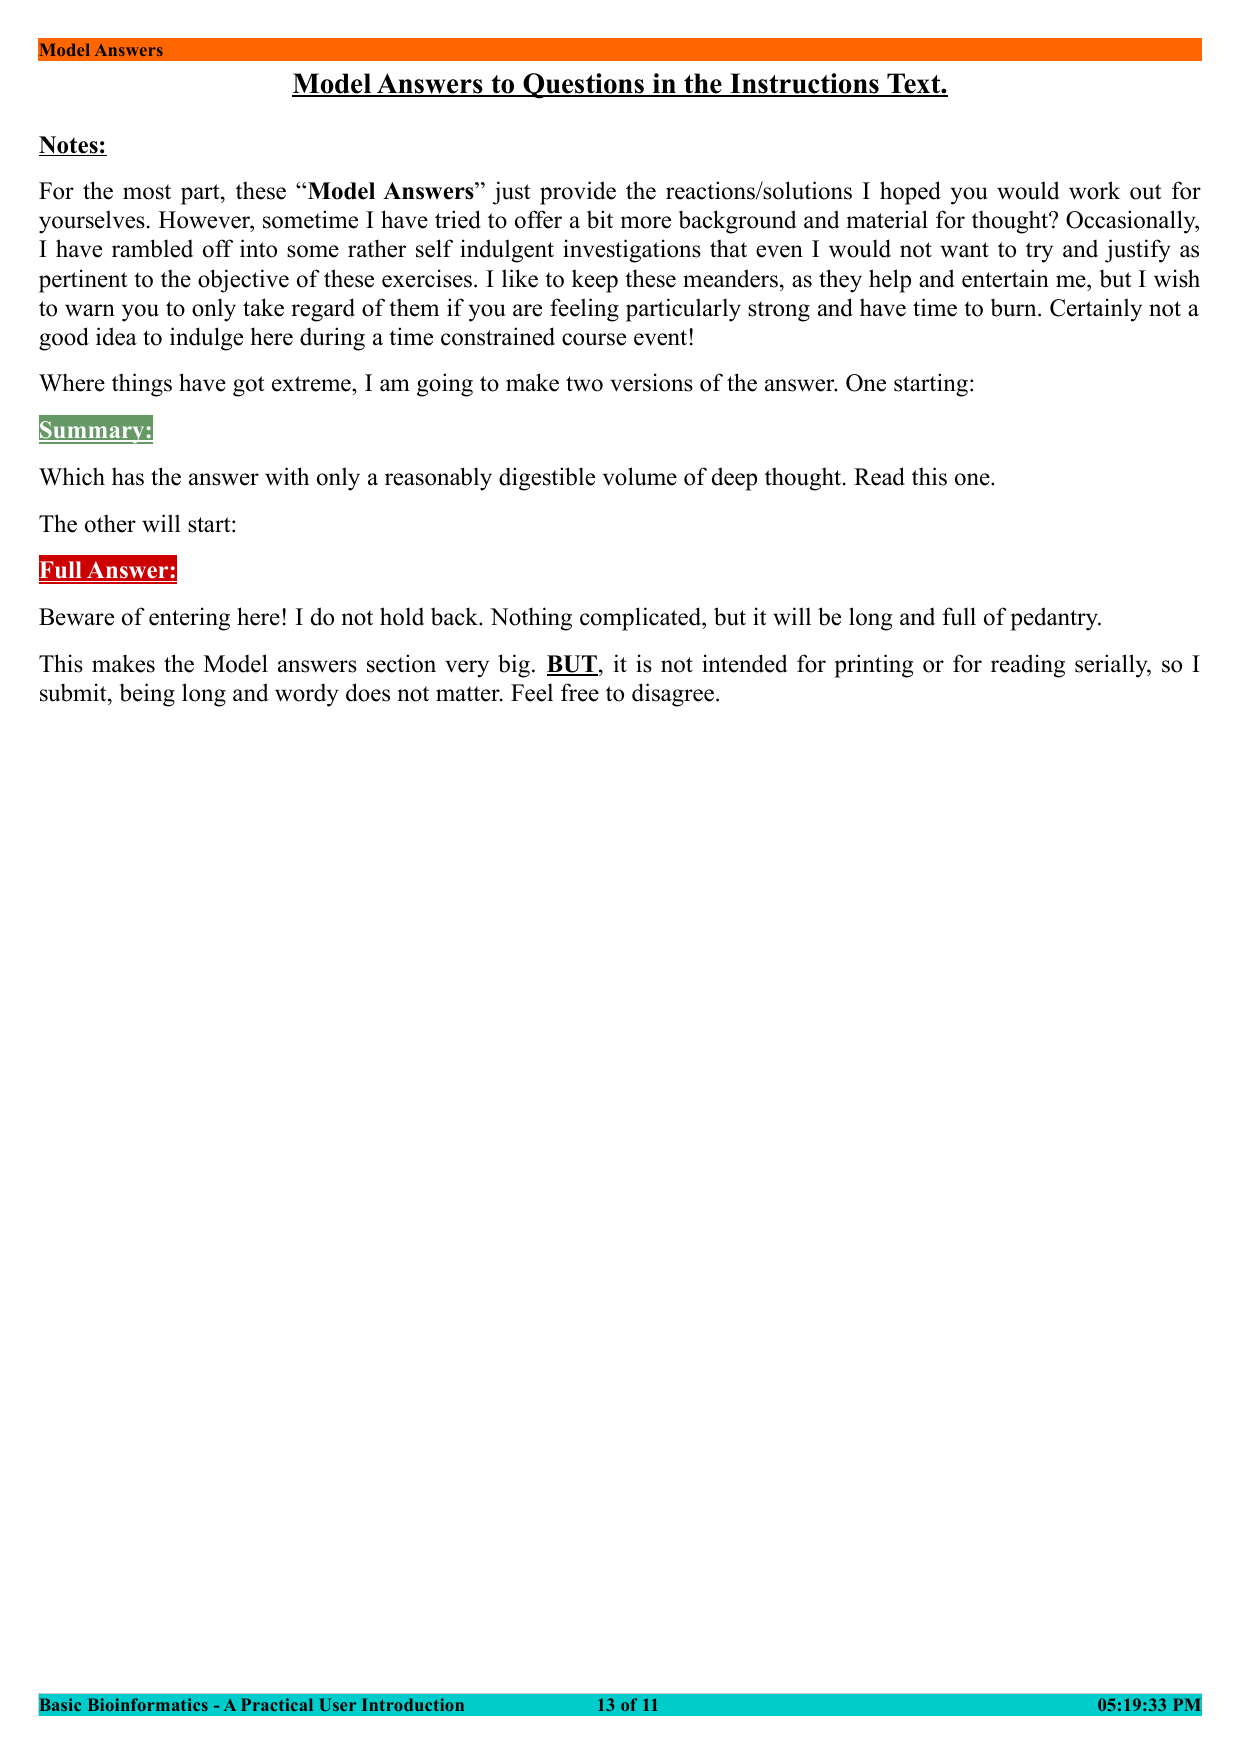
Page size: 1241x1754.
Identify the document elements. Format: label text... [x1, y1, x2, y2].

text The other will start: [38, 509, 1202, 538]
text This makes the Model answers section very big. BUT, it is not intended for printing or for reading serially, so I submit, being long and wordy does not matter. Feel free to disagree. [38, 649, 1202, 707]
text Beware of entering here! I do not hold back. Nothing complicated, but it will be long and full of pedantry. [38, 602, 1202, 631]
text For the most part, these “Model Answers” just provide the reactions/solutions I hoped you would work out for yourselves. However, sometime I have tried to offer a bit more background and material for thought? Occasionally, I have rambled off into some rather self indulgent investigations that even I would not want to try and justify as pertinent to the objective of these exercises. I like to keep these meanders, as they help and entertain me, but I wish to warn you to only take regard of them if you are feeling particularly strong and have time to burn. Certainly not a good idea to indulge here during a time constrained course event! [38, 176, 1202, 351]
text Summary: [38, 415, 1202, 444]
text Model Answers to Questions in the Instructions Text. [38, 66, 1202, 100]
text Notes: [38, 129, 1202, 158]
text Where things have got extreme, I am going to make two versions of the answer. One starting: [38, 368, 1202, 397]
text Full Answer: [38, 555, 1202, 584]
text Which has the answer with only a reasonably digestible volume of deep thought. Read this one. [38, 462, 1202, 491]
